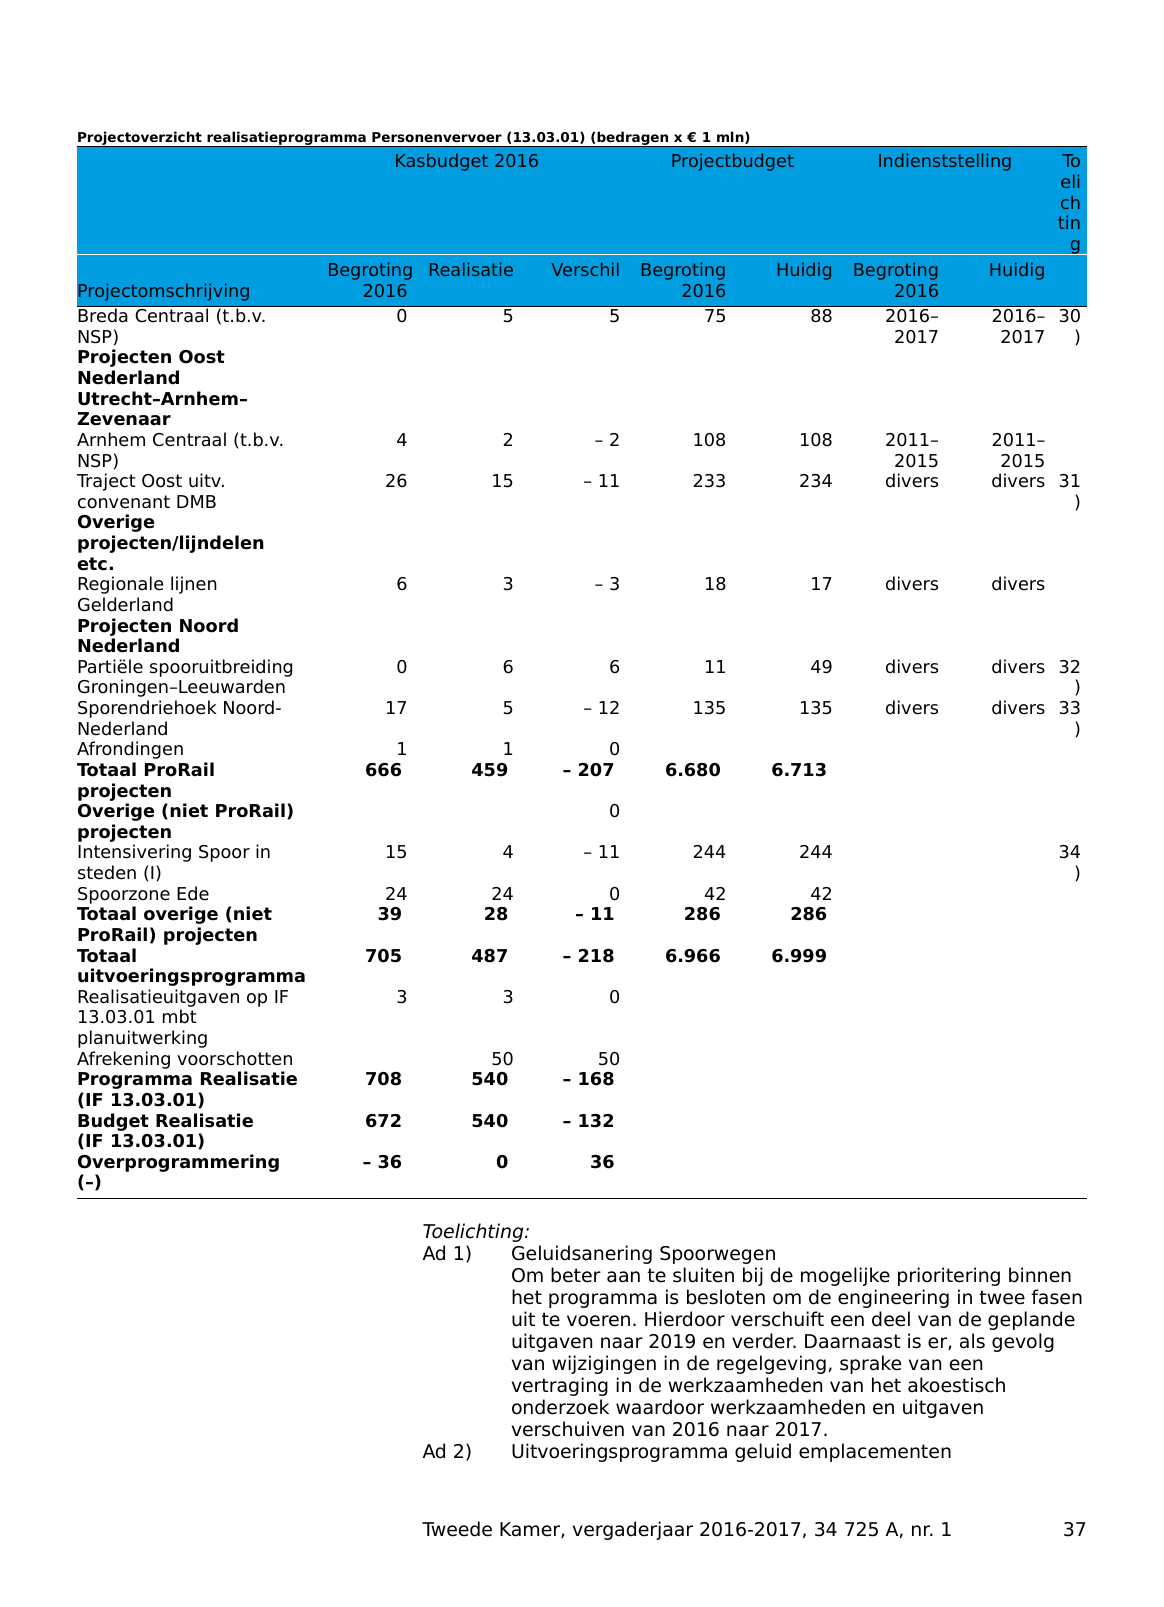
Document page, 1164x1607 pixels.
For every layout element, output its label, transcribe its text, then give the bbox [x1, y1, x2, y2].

table_cell 108 [626, 430, 732, 471]
table_cell 5 [413, 698, 519, 739]
table_cell 26 [307, 471, 413, 512]
text Ad 2) Uitvoeringsprogramma geluid emplacementen [422, 1441, 1087, 1463]
table_cell 5 [520, 307, 626, 347]
table_cell – 11 [520, 471, 626, 512]
table_cell [626, 389, 732, 430]
table_cell divers [839, 698, 945, 739]
table_cell 49 [732, 657, 838, 698]
table_cell divers [839, 471, 945, 512]
table_cell 0 [307, 307, 413, 347]
table_cell [1051, 1049, 1087, 1069]
table_cell [1051, 946, 1087, 987]
table_cell 672 [307, 1111, 413, 1152]
table_cell [839, 513, 945, 574]
table_cell 2016 [307, 281, 413, 306]
table_cell divers [839, 657, 945, 698]
table_cell [945, 348, 1051, 389]
table_cell Spoorzone Ede [77, 884, 307, 904]
table_cell [839, 843, 945, 884]
table_cell [839, 801, 945, 842]
table_cell [1051, 1152, 1087, 1198]
table_cell [839, 904, 945, 946]
table_cell 3 [413, 574, 519, 616]
table_cell Programma Realisatie (IF 13.03.01) [77, 1069, 307, 1111]
table_cell [520, 389, 626, 430]
table_cell – 168 [520, 1069, 626, 1111]
table_cell 6 [413, 657, 519, 698]
table_cell Regionale lijnen Gelderland [77, 574, 307, 616]
table_cell [413, 281, 519, 306]
table_cell [520, 348, 626, 389]
table_cell Utrecht–Arnhem–Zevenaar [77, 389, 307, 430]
table_cell [732, 1111, 838, 1152]
table_cell [626, 513, 732, 574]
table_cell [413, 616, 519, 657]
table_cell [1051, 1069, 1087, 1111]
table_cell 31) [1051, 471, 1087, 512]
table_cell [839, 1049, 945, 1069]
table_cell [1051, 987, 1087, 1049]
text Ad 1) Geluidsanering Spoorwegen [422, 1243, 1087, 1265]
subtitle Toelichting: [422, 1221, 1087, 1243]
table_cell Projecten Noord Nederland [77, 616, 307, 657]
table_cell Realisatie [413, 255, 519, 281]
table_cell [945, 281, 1051, 306]
table_cell [1051, 1111, 1087, 1152]
table_cell Begroting [839, 255, 945, 281]
table_cell Afrondingen [77, 739, 307, 760]
table_cell [839, 1069, 945, 1111]
table_cell [945, 389, 1051, 430]
table_cell – 36 [307, 1152, 413, 1198]
text Om beter aan te sluiten bij de mogelijke prioritering binnen het programma is besloten om de engineering in twee fasen uit te voeren. Hierdoor verschuift een deel van de geplande uitgaven naar 2019 en verder. Daarnaast is er, als gevolg van wijzigingen in de regelgeving, sprake van een vertraging in de werkzaamheden van het akoestisch onderzoek waardoor werkzaamheden en uitgaven verschuiven van 2016 naar 2017. [511, 1265, 1087, 1441]
table_cell 17 [732, 574, 838, 616]
table_cell [626, 616, 732, 657]
table_cell [413, 513, 519, 574]
table_cell [626, 987, 732, 1049]
table_cell Overige (niet ProRail) projecten [77, 801, 307, 842]
table_cell 0 [520, 884, 626, 904]
table_cell [945, 884, 1051, 904]
table_cell [945, 843, 1051, 884]
table_cell [732, 801, 838, 842]
table_cell [945, 616, 1051, 657]
table_cell [1051, 616, 1087, 657]
table_cell 6 [307, 574, 413, 616]
table_cell [945, 1069, 1051, 1111]
table_cell 3 [413, 987, 519, 1049]
table_cell 2016 [626, 281, 732, 306]
table_cell 30) [1051, 307, 1087, 347]
table_cell 244 [732, 843, 838, 884]
table_cell [839, 348, 945, 389]
table_cell 15 [307, 843, 413, 884]
table_cell [307, 1049, 413, 1069]
table_cell 708 [307, 1069, 413, 1111]
table_cell 24 [413, 884, 519, 904]
table_cell – 11 [520, 843, 626, 884]
table_cell Begroting [626, 255, 732, 281]
table_cell 244 [626, 843, 732, 884]
table_cell [626, 1049, 732, 1069]
table_cell [732, 1049, 838, 1069]
table_cell [626, 1152, 732, 1198]
table_cell Toelichting [1051, 147, 1087, 254]
table_cell 36 [520, 1152, 626, 1198]
table_cell Overprogrammering (–) [77, 1152, 307, 1198]
table_cell [1051, 513, 1087, 574]
table_cell divers [945, 657, 1051, 698]
table_cell 705 [307, 946, 413, 987]
table_cell 6 [520, 657, 626, 698]
table_cell [413, 348, 519, 389]
table_cell Realisatieuitgaven op IF 13.03.01 mbt planuitwerking [77, 987, 307, 1049]
table_cell 11 [626, 657, 732, 698]
table_cell Begroting [307, 255, 413, 281]
table_cell [945, 1111, 1051, 1152]
table_cell [307, 513, 413, 574]
table_cell 39 [307, 904, 413, 946]
table_cell – 218 [520, 946, 626, 987]
table_cell [1051, 348, 1087, 389]
table_cell [945, 1152, 1051, 1198]
table_cell – 11 [520, 904, 626, 946]
table_cell [1051, 281, 1087, 306]
table_cell 2011–2015 [839, 430, 945, 471]
table_cell 88 [732, 307, 838, 347]
table_cell 5 [413, 307, 519, 347]
table_cell [732, 348, 838, 389]
table_cell 42 [626, 884, 732, 904]
table_cell 233 [626, 471, 732, 512]
table_cell [307, 616, 413, 657]
table_cell [1051, 389, 1087, 430]
table_cell [307, 348, 413, 389]
table_cell [1051, 574, 1087, 616]
table_cell [520, 513, 626, 574]
table_cell Totaal ProRail projecten [77, 760, 307, 801]
table_cell 3 [307, 987, 413, 1049]
table_cell 28 [413, 904, 519, 946]
table_cell [77, 147, 307, 255]
table_cell – 12 [520, 698, 626, 739]
table_cell 286 [732, 904, 838, 946]
table_cell Projectbudget [626, 147, 838, 254]
table_cell [945, 801, 1051, 842]
table_cell Projecten Oost Nederland [77, 348, 307, 389]
table_cell 6.999 [732, 946, 838, 987]
table_cell [732, 389, 838, 430]
table_cell 17 [307, 698, 413, 739]
table_cell Projectomschrijving [77, 281, 307, 306]
table_cell [1051, 884, 1087, 904]
table_cell [839, 884, 945, 904]
table_cell [732, 1152, 838, 1198]
table_cell 0 [520, 987, 626, 1049]
table_cell 0 [413, 1152, 519, 1198]
table_cell [839, 760, 945, 801]
table_cell [1051, 904, 1087, 946]
table_cell [945, 760, 1051, 801]
table_cell Kasbudget 2016 [307, 147, 626, 254]
table_cell [945, 946, 1051, 987]
table_cell 2011–2015 [945, 430, 1051, 471]
table_cell 24 [307, 884, 413, 904]
table_cell [732, 281, 838, 306]
table_cell 666 [307, 760, 413, 801]
table_cell [839, 1152, 945, 1198]
table_cell 2016 [839, 281, 945, 306]
table_cell 0 [520, 739, 626, 760]
table_cell Sporendriehoek Noord-Nederland [77, 698, 307, 739]
table_cell – 207 [520, 760, 626, 801]
table_cell – 132 [520, 1111, 626, 1152]
table_cell 15 [413, 471, 519, 512]
table_cell 18 [626, 574, 732, 616]
table_cell 4 [413, 843, 519, 884]
table_cell [839, 616, 945, 657]
table_cell Budget Realisatie (IF 13.03.01) [77, 1111, 307, 1152]
table_cell [839, 739, 945, 760]
table_cell divers [945, 471, 1051, 512]
table_cell Breda Centraal (t.b.v. NSP) [77, 307, 307, 347]
table_cell Afrekening voorschotten [77, 1049, 307, 1069]
table_cell Traject Oost uitv. convenant DMB [77, 471, 307, 512]
table_cell [307, 801, 413, 842]
table_cell 0 [520, 801, 626, 842]
table_cell 487 [413, 946, 519, 987]
table_cell [626, 1111, 732, 1152]
table_cell divers [945, 574, 1051, 616]
table_cell [732, 739, 838, 760]
table_cell [626, 801, 732, 842]
table_cell 4 [307, 430, 413, 471]
table_cell [626, 348, 732, 389]
table_cell [732, 513, 838, 574]
table_cell [945, 1049, 1051, 1069]
table_cell Overige projecten/lijndelen etc. [77, 513, 307, 574]
table_cell 135 [626, 698, 732, 739]
table_cell 540 [413, 1111, 519, 1152]
table_header Projectoverzicht realisatieprogramma Personenvervoer (13.03.01) (bedragen x € 1 mln) [77, 130, 1087, 146]
table_cell [413, 801, 519, 842]
table_cell 135 [732, 698, 838, 739]
table_cell [839, 389, 945, 430]
table_cell [1051, 801, 1087, 842]
table_cell [307, 389, 413, 430]
table_cell [413, 389, 519, 430]
table_cell [626, 739, 732, 760]
table_cell 0 [307, 657, 413, 698]
table_cell [945, 513, 1051, 574]
table_cell 108 [732, 430, 838, 471]
table_cell divers [945, 698, 1051, 739]
table_cell Huidig [732, 255, 838, 281]
table_cell Partiële spooruitbreiding Groningen–Leeuwarden [77, 657, 307, 698]
table_cell 1 [307, 739, 413, 760]
table_cell 75 [626, 307, 732, 347]
table_cell [945, 987, 1051, 1049]
table_cell [732, 1069, 838, 1111]
table_cell – 2 [520, 430, 626, 471]
table_cell Verschil [520, 255, 626, 281]
table_cell 286 [626, 904, 732, 946]
table_cell [626, 1069, 732, 1111]
table_cell Arnhem Centraal (t.b.v. NSP) [77, 430, 307, 471]
table_cell 6.966 [626, 946, 732, 987]
table_cell [732, 616, 838, 657]
table_cell 32) [1051, 657, 1087, 698]
table_cell 1 [413, 739, 519, 760]
table_cell 50 [413, 1049, 519, 1069]
table_cell 459 [413, 760, 519, 801]
table_cell 33) [1051, 698, 1087, 739]
table_cell divers [839, 574, 945, 616]
table_cell [1051, 255, 1087, 281]
table_cell 2016–2017 [945, 307, 1051, 347]
table_cell 34) [1051, 843, 1087, 884]
table_cell Totaal uitvoeringsprogramma [77, 946, 307, 987]
table_cell – 3 [520, 574, 626, 616]
table_cell [839, 987, 945, 1049]
table_cell Totaal overige (niet ProRail) projecten [77, 904, 307, 946]
table_cell [1051, 430, 1087, 471]
table_cell [520, 616, 626, 657]
table_cell 2016–2017 [839, 307, 945, 347]
table_cell 234 [732, 471, 838, 512]
table_cell 42 [732, 884, 838, 904]
table_cell [1051, 739, 1087, 760]
table_cell [839, 1111, 945, 1152]
table_cell [1051, 760, 1087, 801]
table_cell 50 [520, 1049, 626, 1069]
table_cell [520, 281, 626, 306]
table_cell 6.680 [626, 760, 732, 801]
table_cell Indienststelling [839, 147, 1051, 254]
table_cell 540 [413, 1069, 519, 1111]
table_cell Huidig [945, 255, 1051, 281]
table_cell 6.713 [732, 760, 838, 801]
table_cell [945, 904, 1051, 946]
table_cell [732, 987, 838, 1049]
table_cell [839, 946, 945, 987]
table_cell 2 [413, 430, 519, 471]
table_cell Intensivering Spoor in steden (I) [77, 843, 307, 884]
table_cell [945, 739, 1051, 760]
